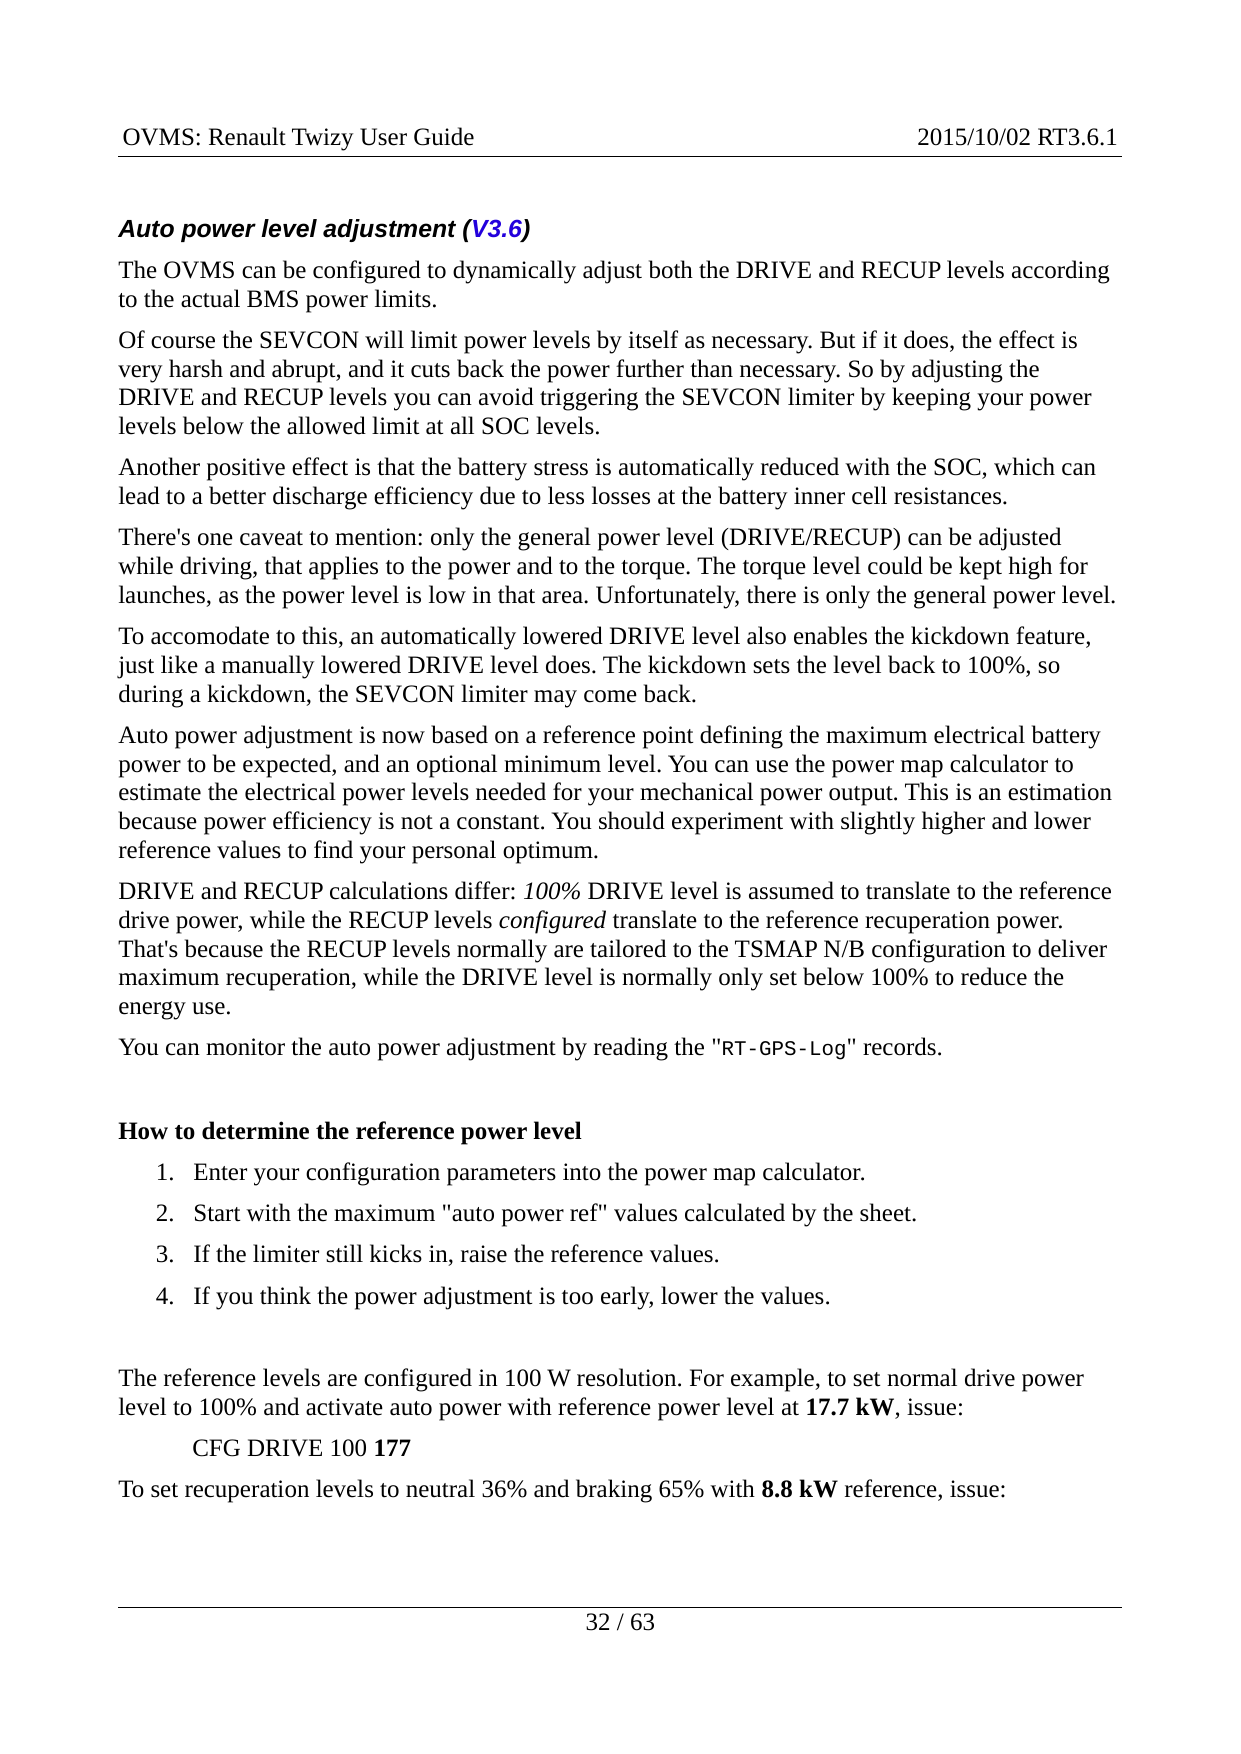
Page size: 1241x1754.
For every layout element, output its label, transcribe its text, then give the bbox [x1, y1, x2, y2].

text The reference levels are configured in 100 W resolution. For example, to set normal drive power level to 100% and activate auto power with reference power level at 17.7 kW, issue: [118, 1363, 1122, 1421]
subtitle Auto power level adjustment (V3.6) [118, 214, 1122, 242]
list If the limiter still kicks in, raise the reference values. [156, 1239, 1122, 1268]
text Another positive effect is that the battery stress is automatically reduced with the SOC, which can lead to a better discharge efficiency due to less losses at the battery inner cell resistances. [118, 452, 1122, 510]
list Enter your configuration parameters into the power map calculator. [156, 1157, 1122, 1186]
list If you think the power adjustment is too early, lower the values. [156, 1281, 1122, 1309]
text The OVMS can be configured to dynamically adjust both the DRIVE and RECUP levels according to the actual BMS power limits. [118, 255, 1122, 312]
text Of course the SEVCON will limit power levels by itself as necessary. But if it does, the effect is very harsh and abrupt, and it cuts back the power further than necessary. So by adjusting the DRIVE and RECUP levels you can avoid triggering the SEVCON limiter by keeping your power levels below the allowed limit at all SOC levels. [118, 325, 1122, 440]
text CFG DRIVE 100 177 [118, 1433, 1122, 1462]
text To set recuperation levels to neutral 36% and braking 65% with 8.8 kW reference, issue: [118, 1474, 1122, 1503]
text To accomodate to this, an automatically lowered DRIVE level also enables the kickdown feature, just like a manually lowered DRIVE level does. The kickdown sets the level back to 100%, so during a kickdown, the SEVCON limiter may come back. [118, 621, 1122, 707]
text Auto power adjustment is now based on a reference point defining the maximum electrical battery power to be expected, and an optional minimum level. You can use the power map calculator to estimate the electrical power levels needed for your mechanical power output. This is an estimation because power efficiency is not a constant. You should experiment with slightly higher and lower reference values to find your personal optimum. [118, 720, 1122, 864]
text There's one caveat to mention: only the general power level (DRIVE/RECUP) can be adjusted while driving, that applies to the power and to the torque. The torque level could be kept high for launches, as the power level is low in that area. Unfortunately, there is only the general power level. [118, 522, 1122, 609]
text DRIVE and RECUP calculations differ: 100% DRIVE level is assumed to translate to the reference drive power, while the RECUP levels configured translate to the reference recuperation power. That's because the RECUP levels normally are tailored to the TSMAP N/B configuration to deliver maximum recuperation, while the DRIVE level is normally only set below 100% to reduce the energy use. [118, 876, 1122, 1020]
text You can monitor the auto power adjustment by reading the "RT-GPS-Log" records. [118, 1032, 1122, 1062]
list Start with the maximum "auto power ref" values calculated by the sheet. [156, 1198, 1122, 1227]
text How to determine the reference power level [118, 1116, 1122, 1144]
